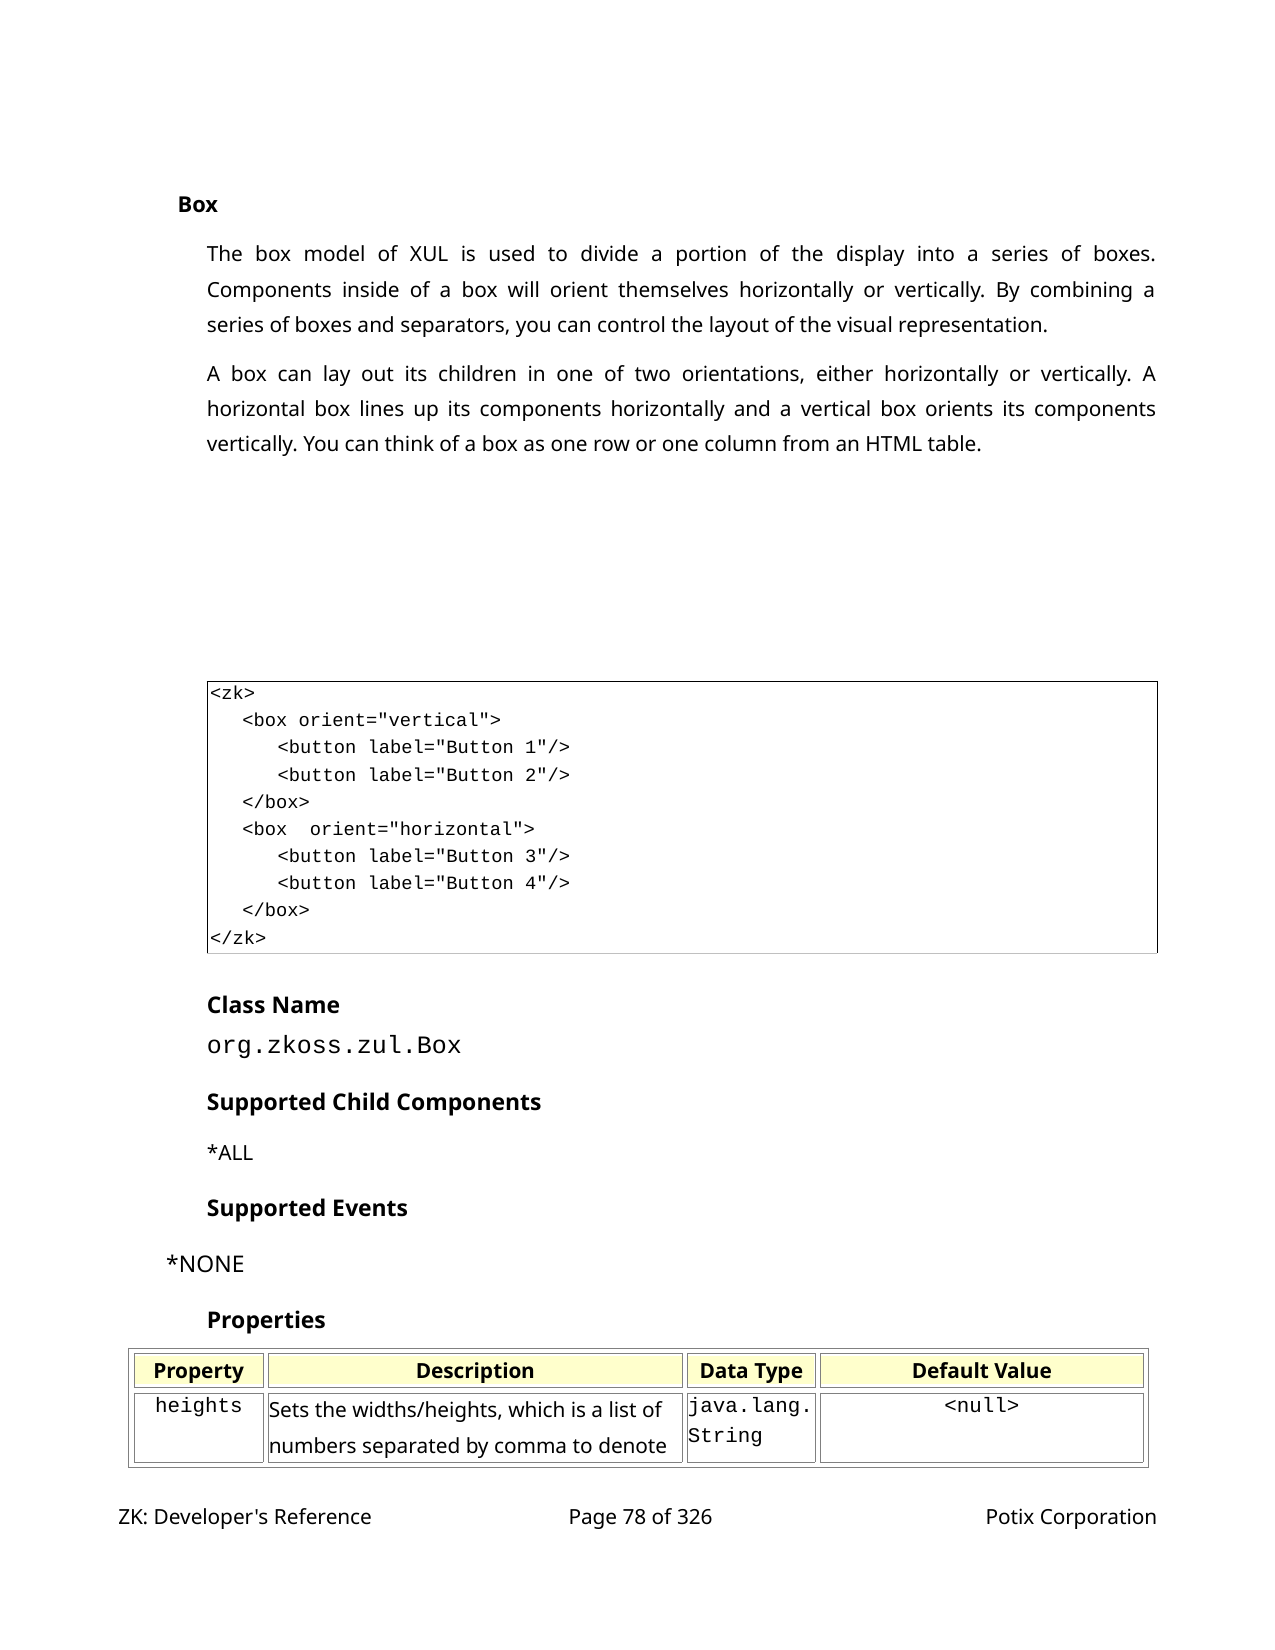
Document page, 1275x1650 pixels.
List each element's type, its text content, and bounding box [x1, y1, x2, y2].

text <button label="Button 4"/> [208, 871, 1157, 895]
text *ALL [207, 1138, 1157, 1166]
table_cell java.lang.String [685, 1387, 817, 1462]
table_header Description [266, 1349, 685, 1387]
text </box> [208, 789, 1157, 814]
subtitle Class Name [207, 989, 1157, 1021]
text <box orient="horizontal"> [208, 817, 1157, 841]
subtitle Supported Child Components [207, 1086, 1157, 1118]
table_cell heights [131, 1387, 266, 1462]
table_header Default Value [818, 1349, 1146, 1387]
subtitle Box [177, 189, 1157, 219]
text <button label="Button 3"/> [208, 844, 1157, 868]
text </zk> [208, 926, 1157, 953]
table_header Property [131, 1349, 266, 1387]
text <zk> [208, 682, 1157, 705]
text *NONE [118, 1248, 1157, 1279]
text <button label="Button 1"/> [208, 735, 1157, 759]
table_cell <null> [818, 1387, 1146, 1462]
text org.zkoss.zul.Box [207, 1033, 1157, 1061]
text <button label="Button 2"/> [208, 762, 1157, 787]
table_cell Sets the widths/heights, which is a list of numbers separated by comma to denote [266, 1387, 685, 1462]
text </box> [208, 898, 1157, 923]
subtitle Supported Events [207, 1191, 1157, 1223]
text <box orient="vertical"> [208, 708, 1157, 732]
table_header Data Type [685, 1349, 817, 1387]
subtitle Properties [207, 1304, 1157, 1335]
text A box can lay out its children in one of two orientations, either horizontally or vertically. A horizontal box lines up its components horizontally and a vertical box orients its components vertically. You can think of a box as one row or one column from an HTML table. [207, 359, 1157, 457]
text The box model of XUL is used to divide a portion of the display into a series of boxes. Components inside of a box will orient themselves horizontally or vertically. By combining a series of boxes and separators, you can control the layout of the visual representation. [207, 239, 1157, 338]
